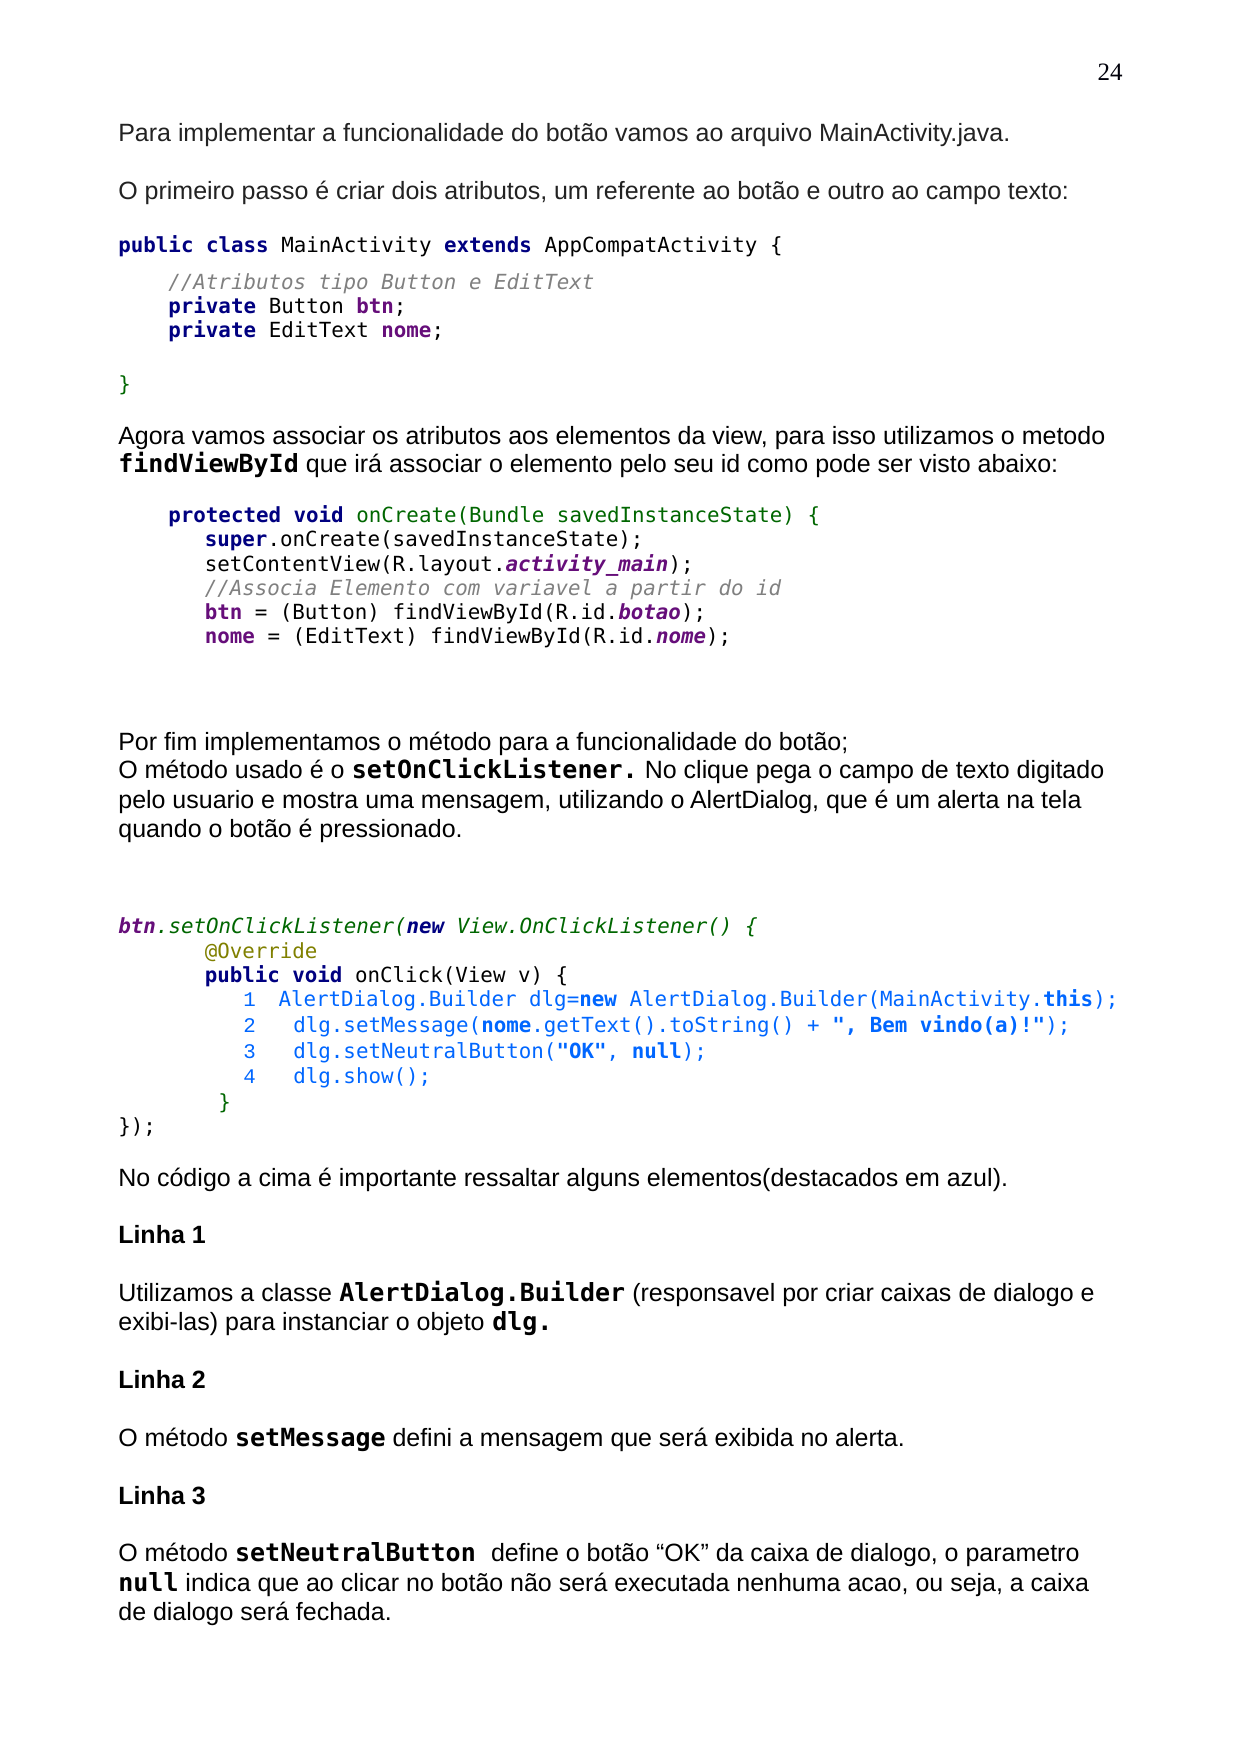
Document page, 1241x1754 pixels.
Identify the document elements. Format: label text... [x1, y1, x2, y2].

text } [118, 372, 1122, 396]
text btn.setOnClickListener(new View.OnClickListener() { [118, 914, 1122, 939]
text O método setMessage defini a mensagem que será exibida no alerta. [118, 1423, 1122, 1452]
text O primeiro passo é criar dois atributos, um referente ao botão e outro ao campo texto: [118, 176, 1122, 204]
text 2 dlg.setMessage(nome.getText().toString() + ", Bem vindo(a)!"); [118, 1013, 1122, 1039]
text private Button btn; [118, 294, 1122, 318]
text 1 AlertDialog.Builder dlg=new AlertDialog.Builder(MainActivity.this); [118, 987, 1122, 1013]
text //Atributos tipo Button e EditText [118, 270, 1122, 294]
text } [118, 1090, 1122, 1114]
text btn = (Button) findViewById(R.id.botao); [118, 600, 1122, 624]
text No código a cima é importante ressaltar alguns elementos(destacados em azul). [118, 1163, 1122, 1191]
text Utilizamos a classe AlertDialog.Builder (responsavel por criar caixas de dialogo e exibi-las) para instanciar o objeto dlg. [118, 1278, 1122, 1336]
text }); [118, 1114, 1122, 1138]
text super.onCreate(savedInstanceState); [118, 527, 1122, 552]
text private EditText nome; [118, 318, 1122, 343]
text Por fim implementamos o método para a funcionalidade do botão; [118, 727, 1122, 756]
text nome = (EditText) findViewById(R.id.nome); [118, 624, 1122, 649]
text protected void onCreate(Bundle savedInstanceState) { [118, 503, 1122, 527]
text 3 dlg.setNeutralButton("OK", null); [118, 1039, 1122, 1064]
text public void onClick(View v) { [118, 963, 1122, 987]
text O método setNeutralButton define o botão “OK” da caixa de dialogo, o parametro null indica que ao clicar no botão não será executada nenhuma acao, ou seja, a caixa de dialogo será fechada. [118, 1538, 1122, 1626]
text setContentView(R.layout.activity_main); [118, 552, 1122, 576]
text O método usado é o setOnClickListener. No clique pega o campo de texto digitado pelo usuario e mostra uma mensagem, utilizando o AlertDialog, que é um alerta na tela quando o botão é pressionado. [118, 756, 1122, 842]
text //Associa Elemento com variavel a partir do id [118, 576, 1122, 600]
text public class MainActivity extends AppCompatActivity { [118, 233, 1122, 258]
text Linha 1 [118, 1220, 1122, 1249]
text Para implementar a funcionalidade do botão vamos ao arquivo MainActivity.java. [118, 118, 1122, 147]
text Linha 2 [118, 1365, 1122, 1394]
text Linha 3 [118, 1481, 1122, 1509]
text @Override [118, 939, 1122, 963]
text 4 dlg.show(); [118, 1064, 1122, 1090]
text Agora vamos associar os atributos aos elementos da view, para isso utilizamos o metodo findViewById que irá associar o elemento pelo seu id como pode ser visto abaixo: [118, 421, 1122, 479]
